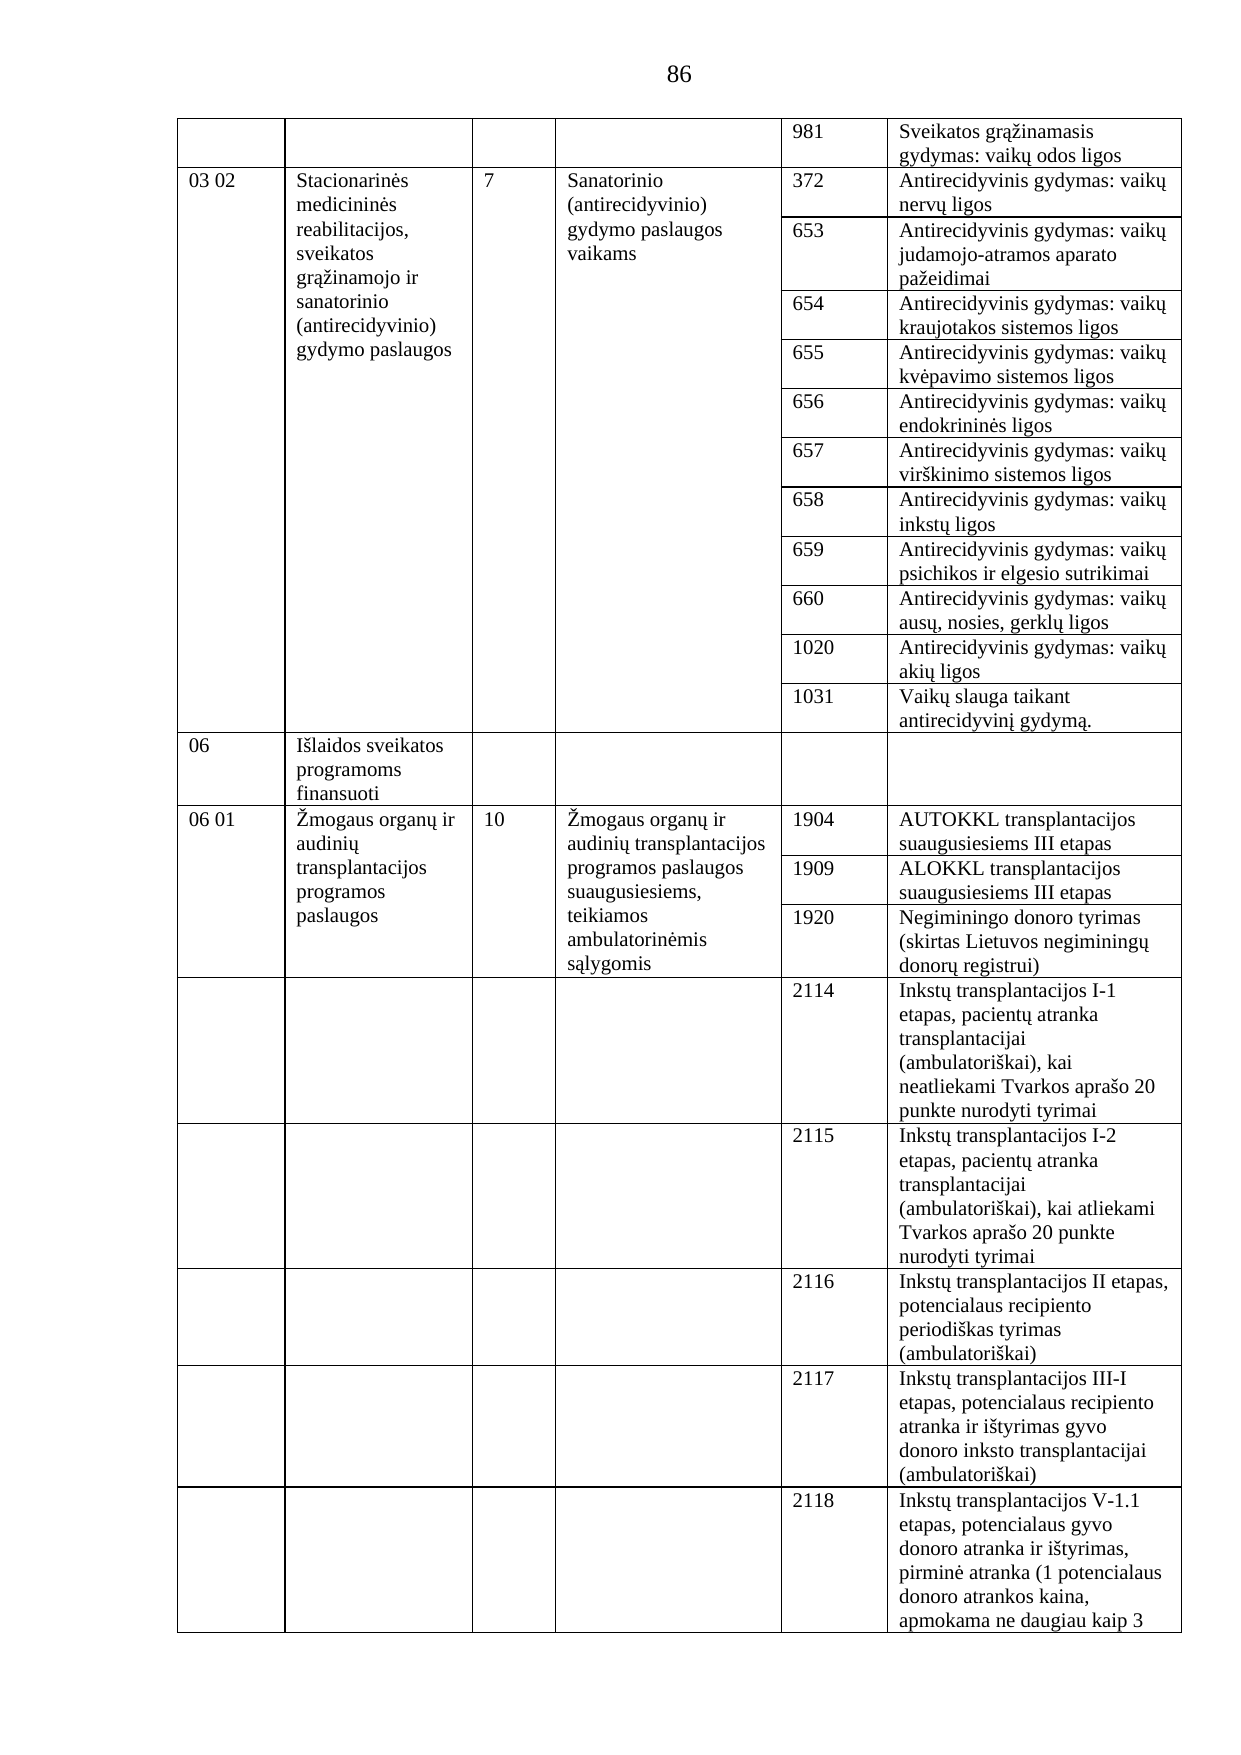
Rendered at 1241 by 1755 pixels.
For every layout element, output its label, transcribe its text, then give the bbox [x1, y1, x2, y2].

table_cell Stacionarinės medicininės reabilitacijos, sveikatos grąžinamojo ir sanatorinio (antirecidyvinio) gydymo paslaugos [286, 168, 472, 732]
table_cell Antirecidyvinis gydymas: vaikų endokrininės ligos [888, 389, 1181, 437]
table_cell [473, 1488, 555, 1632]
table_cell [178, 1488, 284, 1632]
table_cell 655 [782, 340, 887, 388]
table_cell [556, 1124, 781, 1268]
table_cell [286, 1269, 472, 1365]
table_cell AUTOKKL transplantacijos suaugusiesiems III etapas [888, 806, 1181, 854]
table_cell 06 01 [178, 806, 284, 977]
table_cell Negiminingo donoro tyrimas (skirtas Lietuvos negiminingų donorų registrui) [888, 905, 1181, 977]
table_cell Antirecidyvinis gydymas: vaikų akių ligos [888, 635, 1181, 683]
table_cell [286, 1366, 472, 1486]
table_cell Žmogaus organų ir audinių transplantacijos programos paslaugos [286, 806, 472, 977]
table_cell [473, 119, 555, 167]
table_cell 1020 [782, 635, 887, 683]
table_cell 1909 [782, 856, 887, 904]
table_cell Inkstų transplantacijos V-1.1 etapas, potencialaus gyvo donoro atranka ir ištyrimas, pirminė atranka (1 potencialaus donoro atrankos kaina, apmokama ne daugiau kaip 3 [888, 1488, 1181, 1632]
table_cell Antirecidyvinis gydymas: vaikų kraujotakos sistemos ligos [888, 291, 1181, 339]
table_cell Inkstų transplantacijos I-1 etapas, pacientų atranka transplantacijai (ambulatoriškai), kai neatliekami Tvarkos aprašo 20 punkte nurodyti tyrimai [888, 978, 1181, 1122]
table_cell Antirecidyvinis gydymas: vaikų ausų, nosies, gerklų ligos [888, 586, 1181, 634]
table_cell [556, 733, 781, 805]
table_cell [556, 1488, 781, 1632]
table_cell Antirecidyvinis gydymas: vaikų inkstų ligos [888, 488, 1181, 536]
table_cell [556, 119, 781, 167]
table_cell [473, 1124, 555, 1268]
table_cell 372 [782, 168, 887, 216]
table_cell 06 [178, 733, 284, 805]
table_cell 03 02 [178, 168, 284, 732]
table_cell [556, 978, 781, 1122]
table_cell [473, 1269, 555, 1365]
table_cell [473, 1366, 555, 1486]
table_cell [473, 978, 555, 1122]
table_cell Inkstų transplantacijos III-I etapas, potencialaus recipiento atranka ir ištyrimas gyvo donoro inksto transplantacijai (ambulatoriškai) [888, 1366, 1181, 1486]
table_cell 10 [473, 806, 555, 977]
table_cell [473, 733, 555, 805]
table_cell Sveikatos grąžinamasis gydymas: vaikų odos ligos [888, 119, 1181, 167]
table_cell [178, 1366, 284, 1486]
table_cell Žmogaus organų ir audinių transplantacijos programos paslaugos suaugusiesiems, teikiamos ambulatorinėmis sąlygomis [556, 806, 781, 977]
table_cell Išlaidos sveikatos programoms finansuoti [286, 733, 472, 805]
table_cell Antirecidyvinis gydymas: vaikų nervų ligos [888, 168, 1181, 216]
table_cell 2115 [782, 1124, 887, 1268]
table_cell ALOKKL transplantacijos suaugusiesiems III etapas [888, 856, 1181, 904]
table_cell 656 [782, 389, 887, 437]
table_cell [286, 119, 472, 167]
table_cell 2117 [782, 1366, 887, 1486]
table_cell Antirecidyvinis gydymas: vaikų judamojo-atramos aparato pažeidimai [888, 218, 1181, 290]
table_cell 1920 [782, 905, 887, 977]
table_cell [178, 1124, 284, 1268]
table_cell [286, 1124, 472, 1268]
table_cell 2118 [782, 1488, 887, 1632]
table_cell 653 [782, 218, 887, 290]
table_cell 659 [782, 537, 887, 585]
table_cell [286, 978, 472, 1122]
table_cell 1031 [782, 684, 887, 732]
table_cell Antirecidyvinis gydymas: vaikų kvėpavimo sistemos ligos [888, 340, 1181, 388]
table_cell [782, 733, 887, 805]
table_cell Inkstų transplantacijos I-2 etapas, pacientų atranka transplantacijai (ambulatoriškai), kai atliekami Tvarkos aprašo 20 punkte nurodyti tyrimai [888, 1124, 1181, 1268]
table_cell 981 [782, 119, 887, 167]
table_cell [888, 733, 1181, 805]
table_cell Antirecidyvinis gydymas: vaikų psichikos ir elgesio sutrikimai [888, 537, 1181, 585]
table_cell 660 [782, 586, 887, 634]
table_cell [556, 1366, 781, 1486]
table_cell [286, 1488, 472, 1632]
table_cell 658 [782, 488, 887, 536]
table_cell Vaikų slauga taikant antirecidyvinį gydymą. [888, 684, 1181, 732]
table_cell Inkstų transplantacijos II etapas, potencialaus recipiento periodiškas tyrimas (ambulatoriškai) [888, 1269, 1181, 1365]
table_cell 7 [473, 168, 555, 732]
table_cell Sanatorinio (antirecidyvinio) gydymo paslaugos vaikams [556, 168, 781, 732]
table_cell Antirecidyvinis gydymas: vaikų virškinimo sistemos ligos [888, 438, 1181, 486]
table_cell [178, 1269, 284, 1365]
table_cell 2116 [782, 1269, 887, 1365]
table_cell [556, 1269, 781, 1365]
table_cell 657 [782, 438, 887, 486]
table_cell 654 [782, 291, 887, 339]
table_cell 2114 [782, 978, 887, 1122]
table_cell [178, 978, 284, 1122]
table_cell [178, 119, 284, 167]
table_cell 1904 [782, 806, 887, 854]
